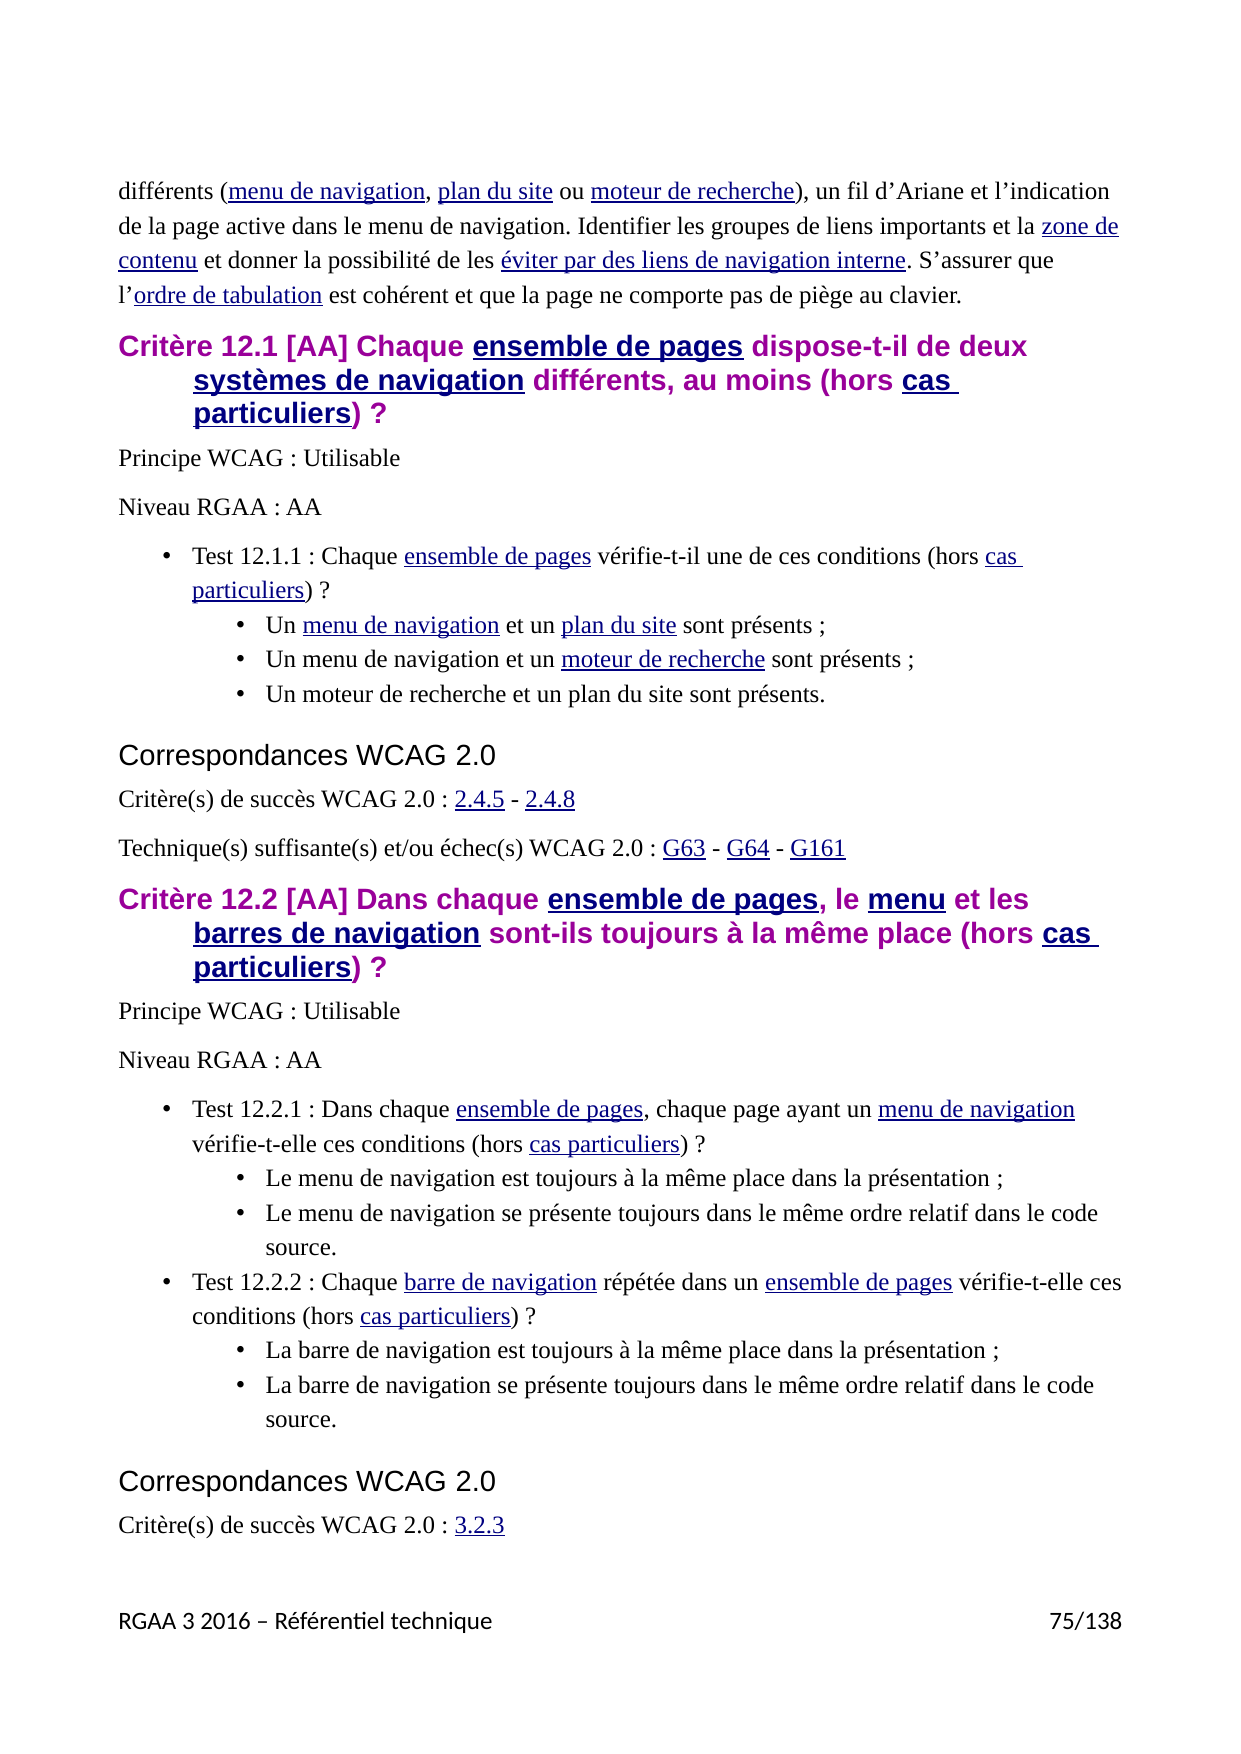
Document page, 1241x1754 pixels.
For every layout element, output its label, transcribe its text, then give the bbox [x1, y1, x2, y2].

text Critère(s) de succès WCAG 2.0 : 2.4.5 - 2.4.8 [118, 784, 1122, 813]
text Niveau RGAA : AA [118, 492, 1122, 520]
list Un menu de navigation et un plan du site sont présents ; [236, 610, 1122, 638]
list Test 12.2.2 : Chaque barre de navigation répétée dans un ensemble de pages vérifie-t-elle ces conditions (hors cas particuliers) ? [162, 1267, 1122, 1330]
list Le menu de navigation se présente toujours dans le même ordre relatif dans le code source. [236, 1198, 1122, 1261]
list La barre de navigation se présente toujours dans le même ordre relatif dans le code source. [236, 1370, 1122, 1433]
text Technique(s) suffisante(s) et/ou échec(s) WCAG 2.0 : G63 - G64 - G161 [118, 833, 1122, 862]
list Le menu de navigation est toujours à la même place dans la présentation ; [236, 1163, 1122, 1192]
list Test 12.2.1 : Dans chaque ensemble de pages, chaque page ayant un menu de navigation vérifie-t-elle ces conditions (hors cas particuliers) ? [162, 1094, 1122, 1157]
list Un moteur de recherche et un plan du site sont présents. [236, 679, 1122, 707]
text différents (menu de navigation, plan du site ou moteur de recherche), un fil d’Ariane et l’indication de la page active dans le menu de navigation. Identifier les groupes de liens importants et la zone de contenu et donner la possibilité de les éviter par des liens de navigation interne. S’assurer que l’ordre de tabulation est cohérent et que la page ne comporte pas de piège au clavier. [118, 176, 1122, 308]
subtitle Correspondances WCAG 2.0 [118, 1464, 1122, 1497]
text Principe WCAG : Utilisable [118, 996, 1122, 1025]
subtitle Critère 12.2 [AA] Dans chaque ensemble de pages, le menu et les barres de navigation sont-ils toujours à la même place (hors cas particuliers) ? [118, 882, 1122, 983]
subtitle Correspondances WCAG 2.0 [118, 738, 1122, 772]
list Test 12.1.1 : Chaque ensemble de pages vérifie-t-il une de ces conditions (hors cas particuliers) ? [162, 541, 1122, 604]
list Un menu de navigation et un moteur de recherche sont présents ; [236, 644, 1122, 673]
text Critère(s) de succès WCAG 2.0 : 3.2.3 [118, 1510, 1122, 1539]
list La barre de navigation est toujours à la même place dans la présentation ; [236, 1336, 1122, 1364]
text Principe WCAG : Utilisable [118, 443, 1122, 471]
text Niveau RGAA : AA [118, 1045, 1122, 1074]
subtitle Critère 12.1 [AA] Chaque ensemble de pages dispose-t-il de deux systèmes de navigation différents, au moins (hors cas particuliers) ? [118, 329, 1122, 430]
